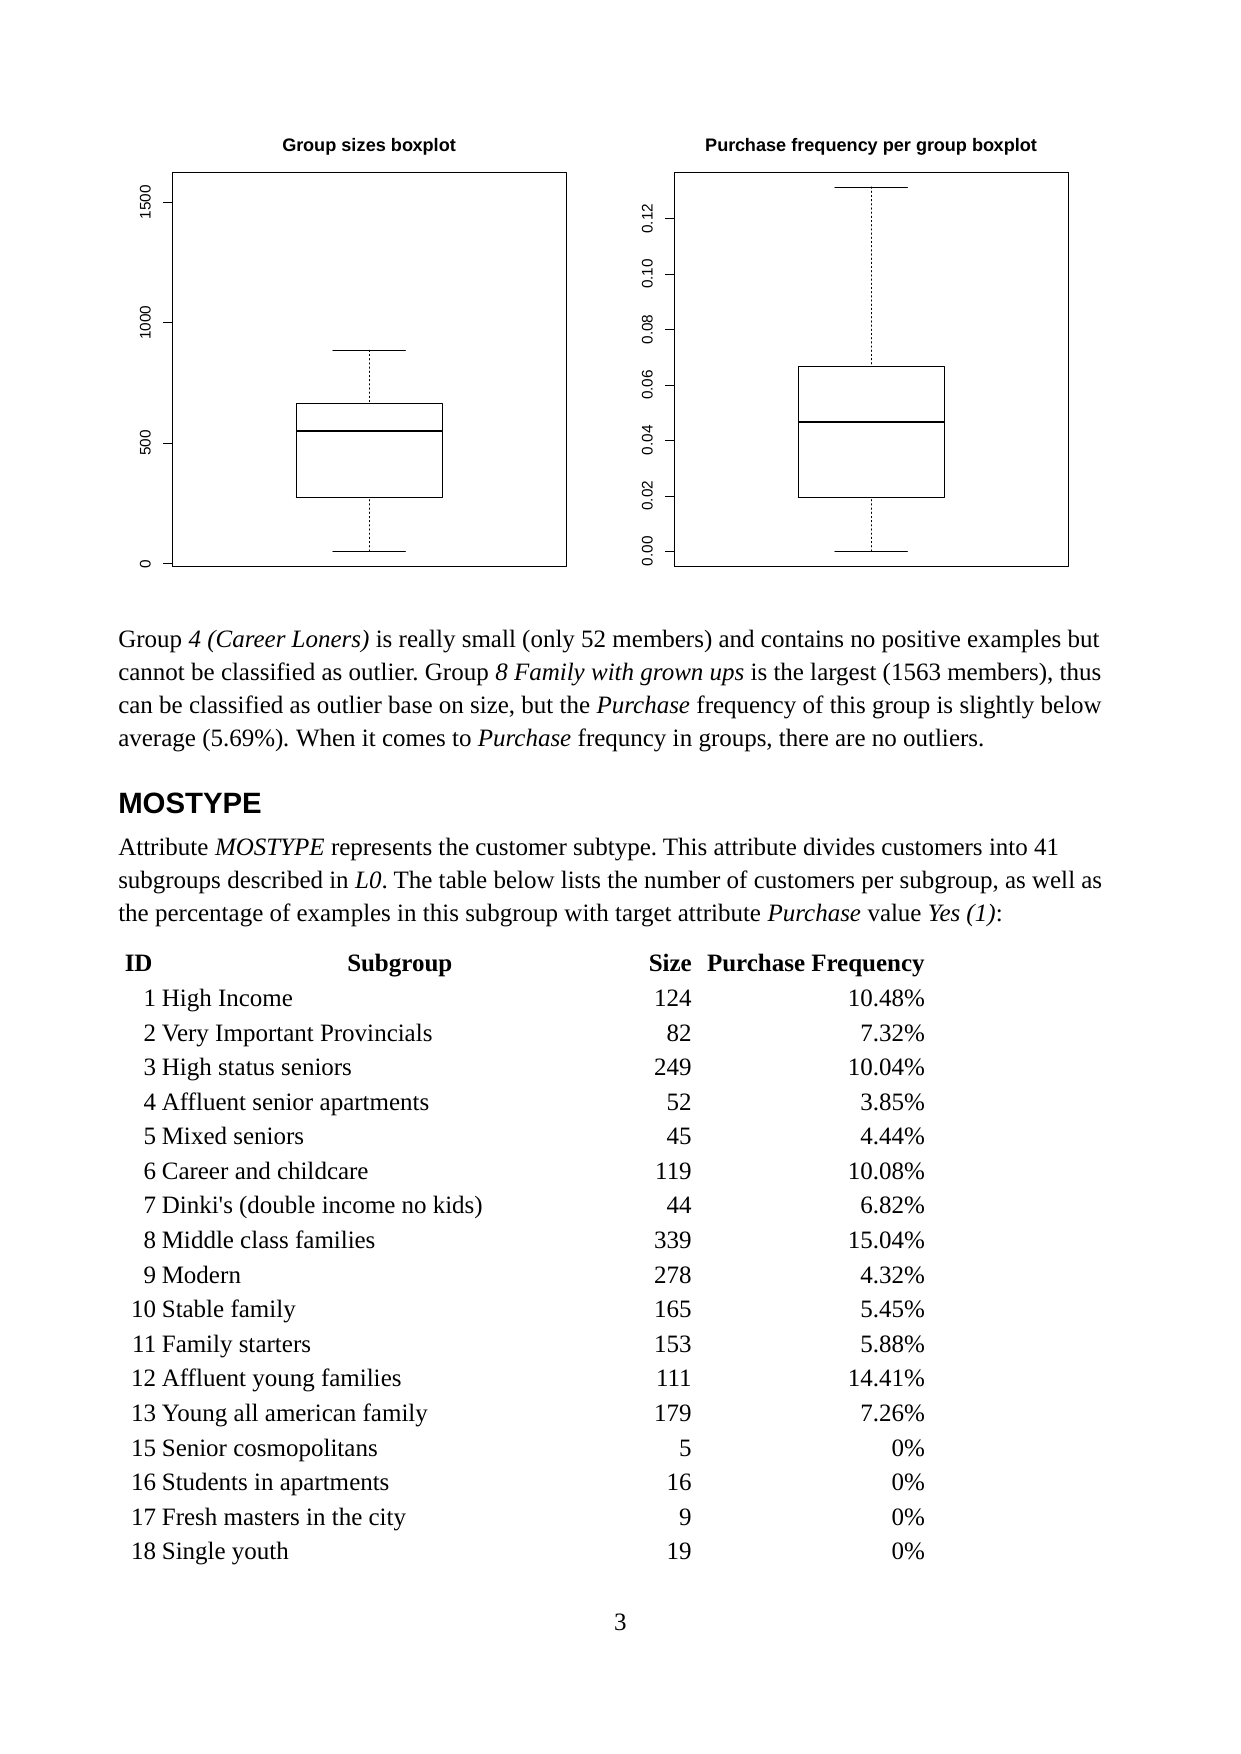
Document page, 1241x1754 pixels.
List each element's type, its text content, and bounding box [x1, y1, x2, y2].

table_cell 82 [640, 1015, 694, 1049]
table_cell 124 [640, 980, 694, 1015]
table_cell Modern [159, 1257, 640, 1291]
table_cell 2 [118, 1015, 159, 1049]
table_cell 5 [118, 1119, 159, 1153]
table_cell 10 [118, 1291, 159, 1326]
table_cell 19 [640, 1534, 694, 1568]
table_cell Students in apartments [159, 1464, 640, 1499]
table_cell 339 [640, 1222, 694, 1257]
table_cell Single youth [159, 1534, 640, 1568]
table_cell 44 [640, 1188, 694, 1222]
table_cell 165 [640, 1291, 694, 1326]
table_cell 45 [640, 1119, 694, 1153]
table_cell 16 [640, 1464, 694, 1499]
table_cell 16 [118, 1464, 159, 1499]
table_cell Middle class families [159, 1222, 640, 1257]
table_cell 10.48% [694, 980, 927, 1015]
table_cell 9 [118, 1257, 159, 1291]
text Group 4 (Career Loners) is really small (only 52 members) and contains no positive examples but cannot be classified as outlier. Group 8 Family with grown ups is the largest (1563 members), thus can be classified as outlier base on size, but the Purchase frequency of this group is slightly below average (5.69%). When it comes to Purchase frequncy in groups, there are no outliers. [118, 620, 1122, 752]
table_cell 15.04% [694, 1222, 927, 1257]
table_cell Family starters [159, 1326, 640, 1361]
table_cell 7.26% [694, 1395, 927, 1430]
subtitle MOSTYPE [118, 786, 1122, 819]
table_cell High Income [159, 980, 640, 1015]
table_cell Young all american family [159, 1395, 640, 1430]
table_cell 7 [118, 1188, 159, 1222]
table_cell 179 [640, 1395, 694, 1430]
table_cell 0% [694, 1464, 927, 1499]
table_cell 13 [118, 1395, 159, 1430]
table_cell 3.85% [694, 1084, 927, 1118]
table_cell 10.08% [694, 1153, 927, 1188]
table_cell 111 [640, 1361, 694, 1395]
table_cell 5 [640, 1430, 694, 1464]
table_cell 18 [118, 1534, 159, 1568]
table_cell 3 [118, 1049, 159, 1084]
table_cell 10.04% [694, 1049, 927, 1084]
table_cell Dinki's (double income no kids) [159, 1188, 640, 1222]
table_cell 5.45% [694, 1291, 927, 1326]
table_cell 6.82% [694, 1188, 927, 1222]
table_cell 1 [118, 980, 159, 1015]
table_cell 15 [118, 1430, 159, 1464]
table_header ID [118, 946, 159, 980]
table_cell Affluent senior apartments [159, 1084, 640, 1118]
table_cell 0% [694, 1534, 927, 1568]
table_cell Mixed seniors [159, 1119, 640, 1153]
table_cell Stable family [159, 1291, 640, 1326]
table_cell 8 [118, 1222, 159, 1257]
table_cell 7.32% [694, 1015, 927, 1049]
table_cell 119 [640, 1153, 694, 1188]
table_cell Affluent young families [159, 1361, 640, 1395]
table_cell 278 [640, 1257, 694, 1291]
table_cell 0% [694, 1430, 927, 1464]
table_cell 14.41% [694, 1361, 927, 1395]
table_cell Career and childcare [159, 1153, 640, 1188]
table_cell 52 [640, 1084, 694, 1118]
table_cell 11 [118, 1326, 159, 1361]
table_header Size [640, 946, 694, 980]
table_cell 12 [118, 1361, 159, 1395]
table_cell 249 [640, 1049, 694, 1084]
table_cell 9 [640, 1499, 694, 1533]
table_cell Very Important Provincials [159, 1015, 640, 1049]
table_cell 5.88% [694, 1326, 927, 1361]
table_cell 6 [118, 1153, 159, 1188]
table_cell 153 [640, 1326, 694, 1361]
table_cell Senior cosmopolitans [159, 1430, 640, 1464]
table_header Purchase Frequency [694, 946, 927, 980]
table_cell 4.32% [694, 1257, 927, 1291]
table_cell 4 [118, 1084, 159, 1118]
table_header Subgroup [159, 946, 640, 980]
text Attribute MOSTYPE represents the customer subtype. This attribute divides customers into 41 subgroups described in L0. The table below lists the number of customers per subgroup, as well as the percentage of examples in this subgroup with target attribute Purchase value Yes (1): [118, 832, 1122, 927]
table_cell 0% [694, 1499, 927, 1533]
table_cell 17 [118, 1499, 159, 1533]
table_cell 4.44% [694, 1119, 927, 1153]
table_cell High status seniors [159, 1049, 640, 1084]
table_cell Fresh masters in the city [159, 1499, 640, 1533]
